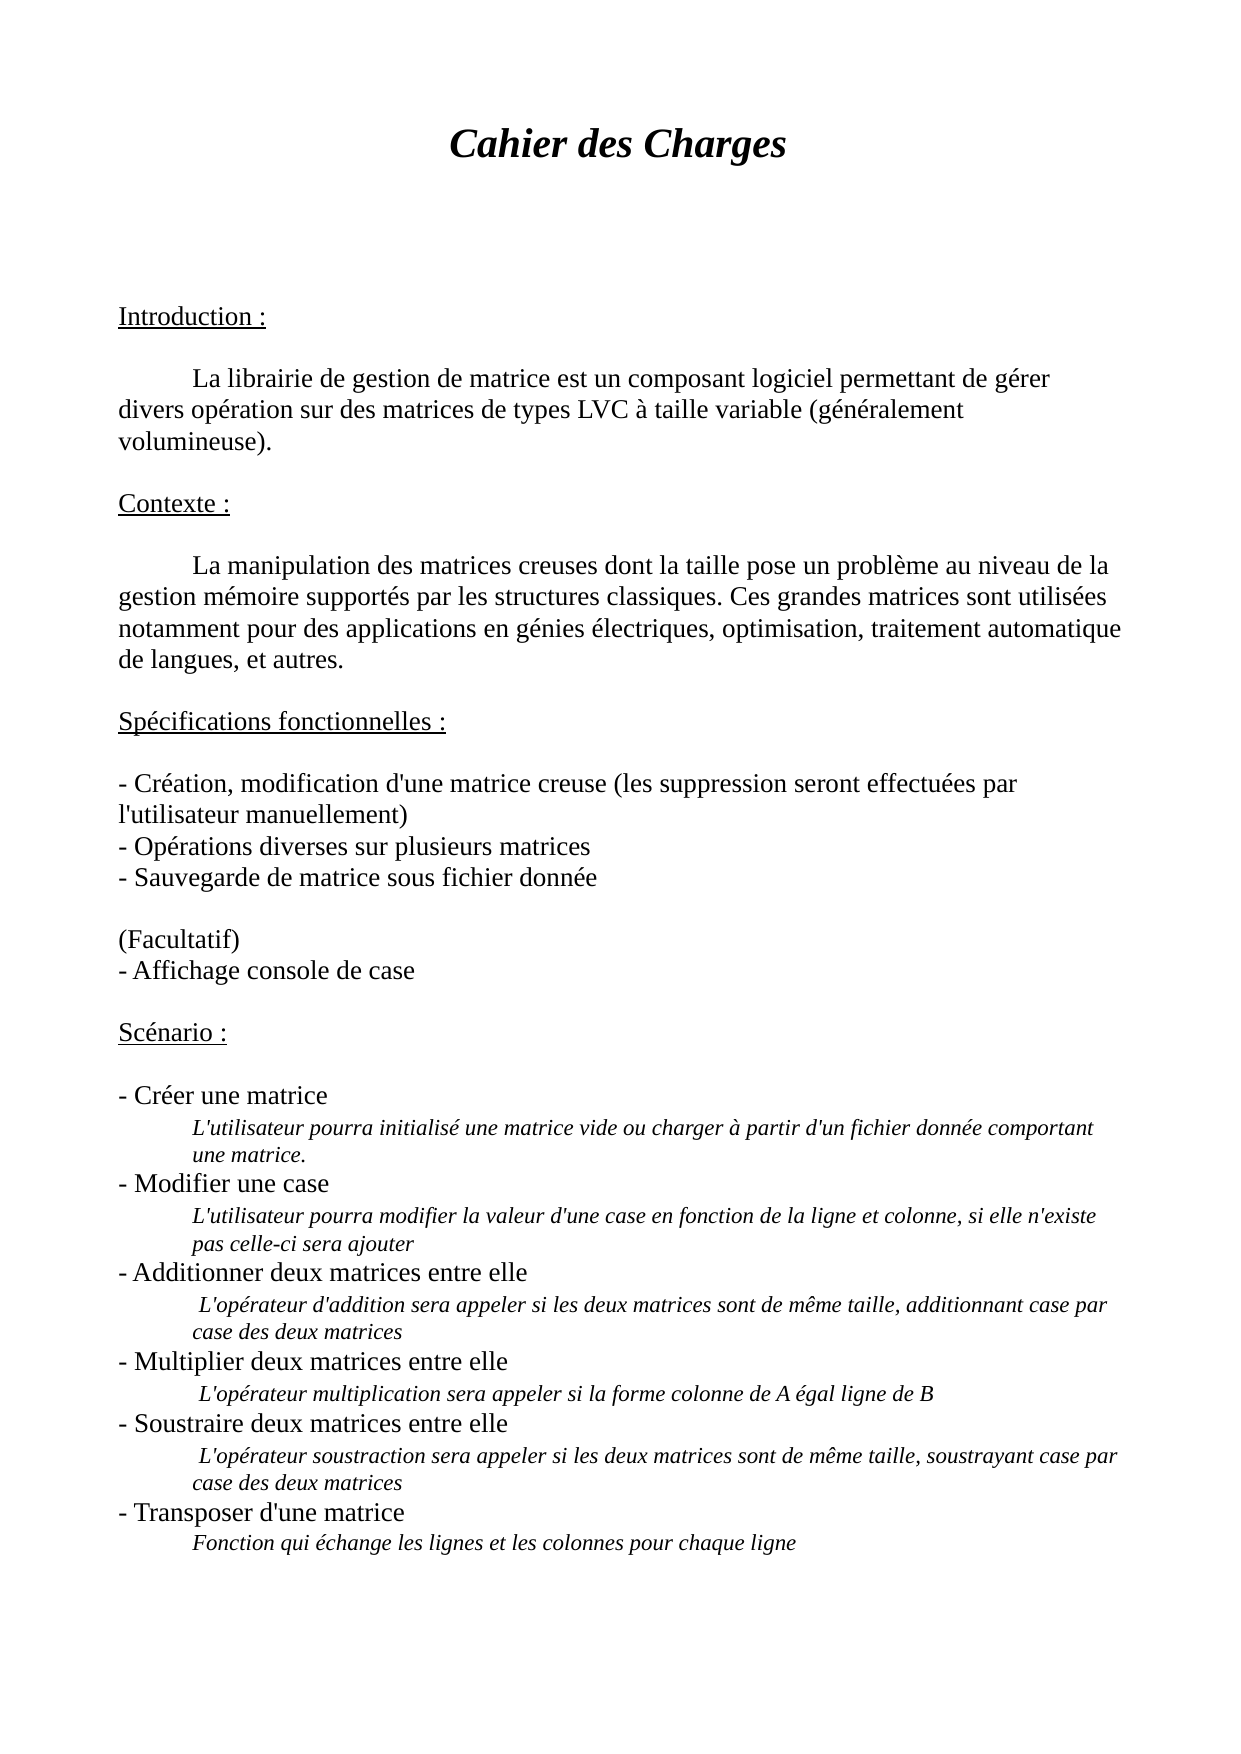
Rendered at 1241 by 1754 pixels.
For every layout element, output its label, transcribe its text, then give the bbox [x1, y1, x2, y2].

text - Soustraire deux matrices entre elle [118, 1407, 1122, 1438]
text - Sauvegarde de matrice sous fichier donnée [118, 861, 1122, 892]
text Introduction : [118, 300, 1122, 331]
text L'utilisateur pourra modifier la valeur d'une case en fonction de la ligne et colonne, si elle n'existe pas celle-ci sera ajouter [118, 1199, 1122, 1256]
text Spécifications fonctionnelles : [118, 705, 1122, 736]
text - Multiplier deux matrices entre elle [118, 1345, 1122, 1376]
text L'opérateur soustraction sera appeler si les deux matrices sont de même taille, soustrayant case par case des deux matrices [118, 1438, 1122, 1496]
text - Affichage console de case [118, 954, 1122, 985]
text La librairie de gestion de matrice est un composant logiciel permettant de gérer divers opération sur des matrices de types LVC à taille variable (généralement volumineuse). [118, 362, 1122, 456]
text - Transposer d'une matrice [118, 1496, 1122, 1527]
text Contexte : [118, 487, 1122, 518]
text L'opérateur multiplication sera appeler si la forme colonne de A égal ligne de B [118, 1376, 1122, 1407]
text - Création, modification d'une matrice creuse (les suppression seront effectuées par l'utilisateur manuellement) [118, 767, 1122, 830]
text Scénario : [118, 1017, 1122, 1048]
text Fonction qui échange les lignes et les colonnes pour chaque ligne [118, 1527, 1122, 1556]
text - Modifier une case [118, 1167, 1122, 1199]
text - Opérations diverses sur plusieurs matrices [118, 830, 1122, 861]
text Cahier des Charges [118, 118, 1122, 166]
text L'utilisateur pourra initialisé une matrice vide ou charger à partir d'un fichier donnée comportant une matrice. [118, 1110, 1122, 1167]
text (Facultatif) [118, 923, 1122, 954]
text - Additionner deux matrices entre elle [118, 1256, 1122, 1287]
text La manipulation des matrices creuses dont la taille pose un problème au niveau de la gestion mémoire supportés par les structures classiques. Ces grandes matrices sont utilisées notamment pour des applications en génies électriques, optimisation, traitement automatique de langues, et autres. [118, 549, 1122, 674]
text - Créer une matrice [118, 1079, 1122, 1110]
text L'opérateur d'addition sera appeler si les deux matrices sont de même taille, additionnant case par case des deux matrices [118, 1287, 1122, 1345]
